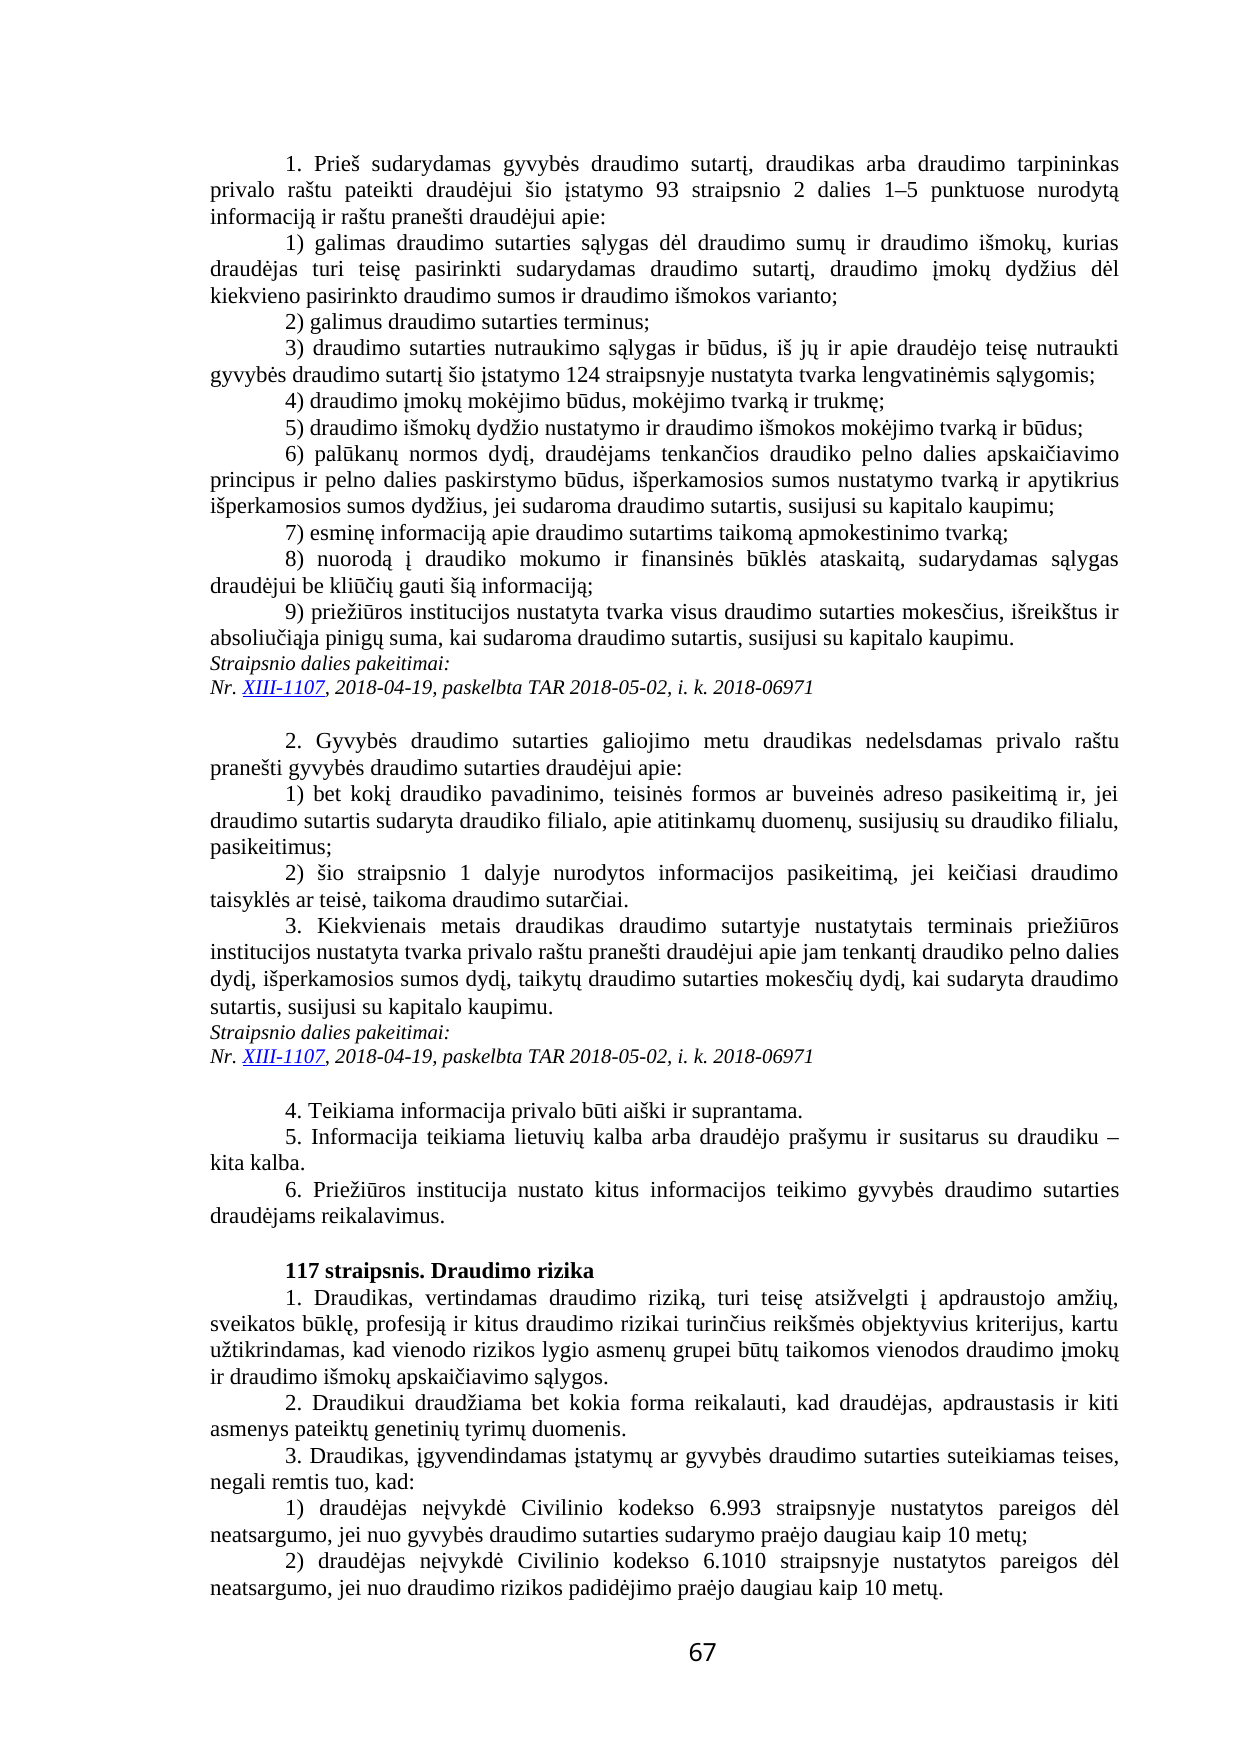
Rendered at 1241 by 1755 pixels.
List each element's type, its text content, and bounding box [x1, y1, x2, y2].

text 1. Draudikas, vertindamas draudimo riziką, turi teisę atsižvelgti į apdraustojo amžių, sveikatos būklę, profesiją ir kitus draudimo rizikai turinčius reikšmės objektyvius kriterijus, kartu užtikrindamas, kad vienodo rizikos lygio asmenų grupei būtų taikomos vienodos draudimo įmokų ir draudimo išmokų apskaičiavimo sąlygos. [210, 1284, 1120, 1389]
text 9) priežiūros institucijos nustatyta tvarka visus draudimo sutarties mokesčius, išreikštus ir absoliučiąja pinigų suma, kai sudaroma draudimo sutartis, susijusi su kapitalo kaupimu. [210, 598, 1120, 651]
text 2) draudėjas neįvykdė Civilinio kodekso 6.1010 straipsnyje nustatytos pareigos dėl neatsargumo, jei nuo draudimo rizikos padidėjimo praėjo daugiau kaip 10 metų. [210, 1547, 1120, 1600]
text 4) draudimo įmokų mokėjimo būdus, mokėjimo tvarką ir trukmę; [210, 387, 1120, 413]
text 6. Priežiūros institucija nustato kitus informacijos teikimo gyvybės draudimo sutarties draudėjams reikalavimus. [210, 1176, 1120, 1228]
text 1) galimas draudimo sutarties sąlygas dėl draudimo sumų ir draudimo išmokų, kurias draudėjas turi teisę pasirinkti sudarydamas draudimo sutartį, draudimo įmokų dydžius dėl kiekvieno pasirinkto draudimo sumos ir draudimo išmokos varianto; [210, 229, 1120, 308]
text Straipsnio dalies pakeitimai: [210, 651, 1120, 675]
text 3. Draudikas, įgyvendindamas įstatymų ar gyvybės draudimo sutarties suteikiamas teises, negali remtis tuo, kad: [210, 1442, 1120, 1494]
text 2) šio straipsnio 1 dalyje nurodytos informacijos pasikeitimą, jei keičiasi draudimo taisyklės ar teisė, taikoma draudimo sutarčiai. [210, 859, 1120, 912]
text 2. Gyvybės draudimo sutarties galiojimo metu draudikas nedelsdamas privalo raštu pranešti gyvybės draudimo sutarties draudėjui apie: [210, 728, 1120, 780]
text 7) esminę informaciją apie draudimo sutartims taikomą apmokestinimo tvarką; [210, 519, 1120, 545]
text 1. Prieš sudarydamas gyvybės draudimo sutartį, draudikas arba draudimo tarpininkas privalo raštu pateikti draudėjui šio įstatymo 93 straipsnio 2 dalies 1–5 punktuose nurodytą informaciją ir raštu pranešti draudėjui apie: [210, 150, 1120, 229]
text Nr. XIII-1107, 2018-04-19, paskelbta TAR 2018-05-02, i. k. 2018-06971 [210, 675, 1120, 699]
text 3. Kiekvienais metais draudikas draudimo sutartyje nustatytais terminais priežiūros institucijos nustatyta tvarka privalo raštu pranešti draudėjui apie jam tenkantį draudiko pelno dalies dydį, išperkamosios sumos dydį, taikytų draudimo sutarties mokesčių dydį, kai sudaryta draudimo sutartis, susijusi su kapitalo kaupimu. [210, 912, 1120, 1020]
text 2) galimus draudimo sutarties terminus; [210, 308, 1120, 334]
text 3) draudimo sutarties nutraukimo sąlygas ir būdus, iš jų ir apie draudėjo teisę nutraukti gyvybės draudimo sutartį šio įstatymo 124 straipsnyje nustatyta tvarka lengvatinėmis sąlygomis; [210, 334, 1120, 387]
text 5. Informacija teikiama lietuvių kalba arba draudėjo prašymu ir susitarus su draudiku – kita kalba. [210, 1123, 1120, 1176]
text 8) nuorodą į draudiko mokumo ir finansinės būklės ataskaitą, sudarydamas sąlygas draudėjui be kliūčių gauti šią informaciją; [210, 545, 1120, 598]
text 5) draudimo išmokų dydžio nustatymo ir draudimo išmokos mokėjimo tvarką ir būdus; [210, 413, 1120, 440]
text 117 straipsnis. Draudimo rizika [210, 1257, 1120, 1284]
text 2. Draudikui draudžiama bet kokia forma reikalauti, kad draudėjas, apdraustasis ir kiti asmenys pateiktų genetinių tyrimų duomenis. [210, 1389, 1120, 1442]
text 1) bet kokį draudiko pavadinimo, teisinės formos ar buveinės adreso pasikeitimą ir, jei draudimo sutartis sudaryta draudiko filialo, apie atitinkamų duomenų, susijusių su draudiko filialu, pasikeitimus; [210, 780, 1120, 859]
text 6) palūkanų normos dydį, draudėjams tenkančios draudiko pelno dalies apskaičiavimo principus ir pelno dalies paskirstymo būdus, išperkamosios sumos nustatymo tvarką ir apytikrius išperkamosios sumos dydžius, jei sudaroma draudimo sutartis, susijusi su kapitalo kaupimu; [210, 440, 1120, 519]
text Straipsnio dalies pakeitimai: [210, 1020, 1120, 1044]
text Nr. XIII-1107, 2018-04-19, paskelbta TAR 2018-05-02, i. k. 2018-06971 [210, 1044, 1120, 1068]
text 1) draudėjas neįvykdė Civilinio kodekso 6.993 straipsnyje nustatytos pareigos dėl neatsargumo, jei nuo gyvybės draudimo sutarties sudarymo praėjo daugiau kaip 10 metų; [210, 1494, 1120, 1547]
text 4. Teikiama informacija privalo būti aiški ir suprantama. [210, 1097, 1120, 1123]
